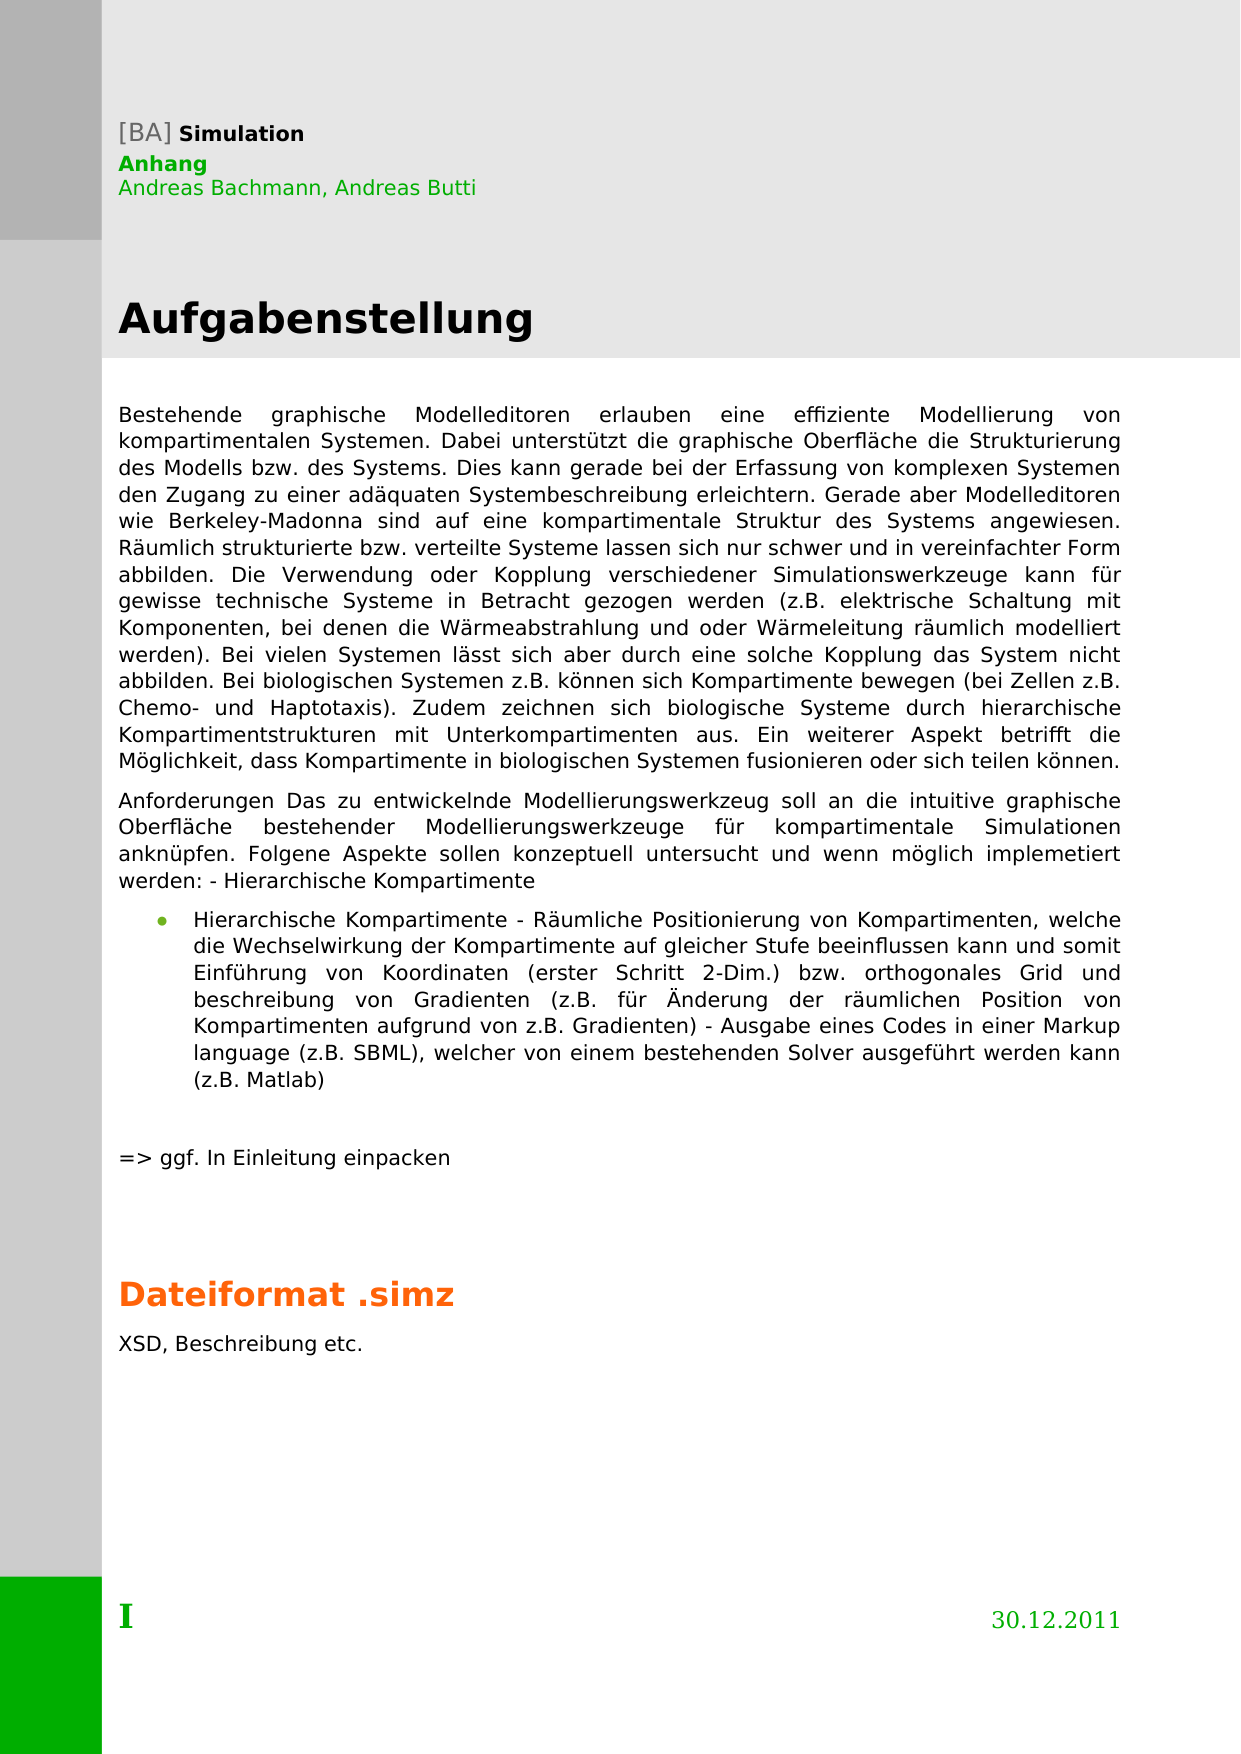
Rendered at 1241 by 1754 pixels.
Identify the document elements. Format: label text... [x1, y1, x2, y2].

text Anforderungen Das zu entwickelnde Modellierungswerkzeug soll an die intuitive graphische Oberfläche bestehender Modellierungswerkzeuge für kompartimentale Simulationen anknüpfen. Folgene Aspekte sollen konzeptuell untersucht und wenn möglich implemetiert werden: - Hierarchische Kompartimente [118, 789, 1122, 893]
text Bestehende graphische Modelleditoren erlauben eine effiziente Modellierung von kompartimentalen Systemen. Dabei unterstützt die graphische Oberfläche die Strukturierung des Modells bzw. des Systems. Dies kann gerade bei der Erfassung von komplexen Systemen den Zugang zu einer adäquaten Systembeschreibung erleichtern. Gerade aber Modelleditoren wie Berkeley-Madonna sind auf eine kompartimentale Struktur des Systems angewiesen. Räumlich strukturierte bzw. verteilte Systeme lassen sich nur schwer und in vereinfachter Form abbilden. Die Verwendung oder Kopplung verschiedener Simulationswerkzeuge kann für gewisse technische Systeme in Betracht gezogen werden (z.B. elektrische Schaltung mit Komponenten, bei denen die Wärmeabstrahlung und oder Wärmeleitung räumlich modelliert werden). Bei vielen Systemen lässt sich aber durch eine solche Kopplung das System nicht abbilden. Bei biologischen Systemen z.B. können sich Kompartimente bewegen (bei Zellen z.B. Chemo- und Haptotaxis). Zudem zeichnen sich biologische Systeme durch hierarchische Kompartimentstrukturen mit Unterkompartimenten aus. Ein weiterer Aspekt betrifft die Möglichkeit, dass Kompartimente in biologischen Systemen fusionieren oder sich teilen können. [118, 403, 1122, 774]
subtitle Dateiformat .simz [118, 1276, 1122, 1314]
list Hierarchische Kompartimente - Räumliche Positionierung von Kompartimenten, welche die Wechselwirkung der Kompartimente auf gleicher Stufe beeinflussen kann und somit Einführung von Koordinaten (erster Schritt 2-Dim.) bzw. orthogonales Grid und beschreibung von Gradienten (z.B. für Änderung der räumlichen Position von Kompartimenten aufgrund von z.B. Gradienten) - Ausgabe eines Codes in einer Markup language (z.B. SBML), welcher von einem bestehenden Solver ausgeführt werden kann (z.B. Matlab) [156, 908, 1122, 1092]
text XSD, Beschreibung etc. [118, 1332, 1122, 1357]
text => ggf. In Einleitung einpacken [118, 1146, 1122, 1171]
